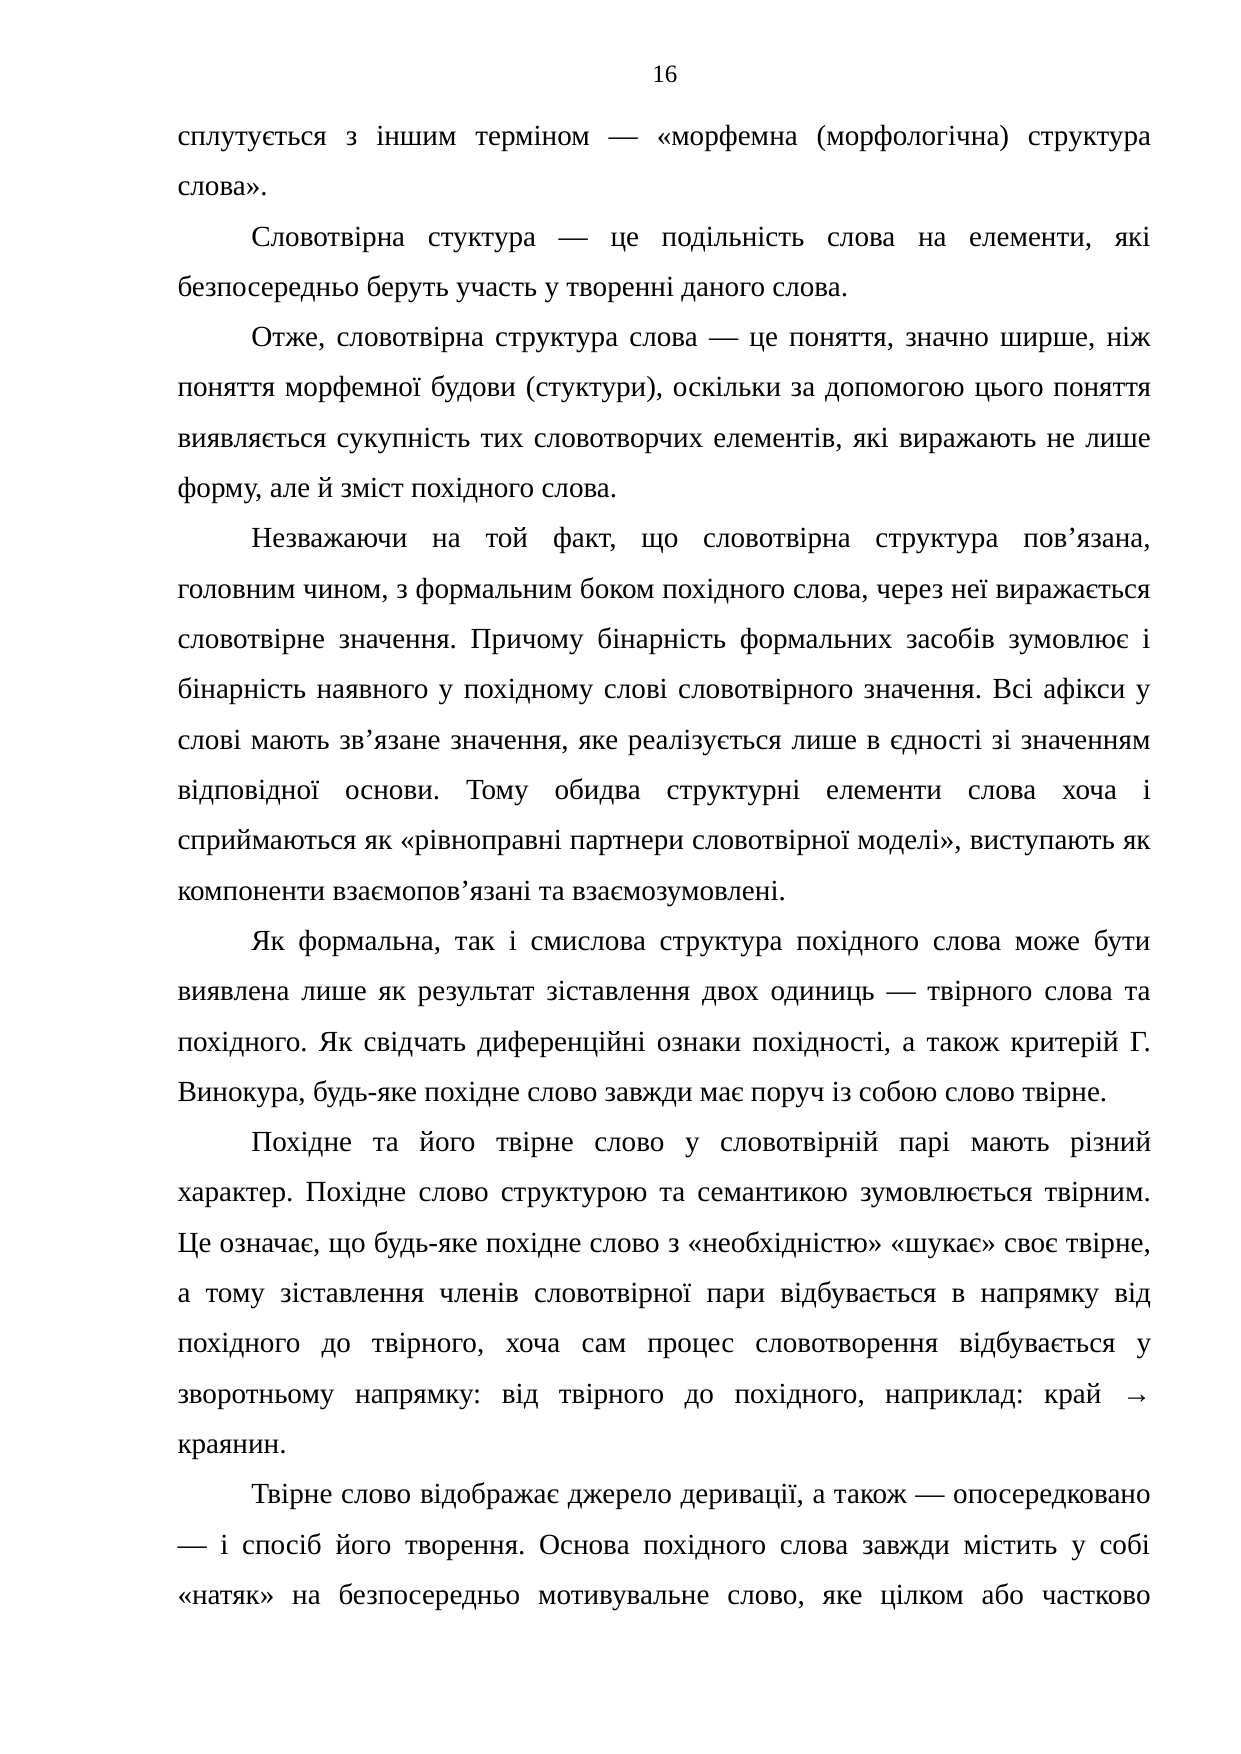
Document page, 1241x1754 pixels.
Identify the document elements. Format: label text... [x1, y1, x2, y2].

text сплутується з іншим терміном — «морфемна (морфологічна) структура слова». [177, 118, 1152, 202]
text Незважаючи на той факт, що словотвірна структура пов’язана, головним чином, з формальним боком похідного слова, через неї виражається словотвірне значення. Причому бінарність формальних засобів зумовлює і бінарність наявного у похідному слові словотвірного значення. Всі афікси у слові мають зв’язане значення, яке реалізується лише в єдності зі значенням відповідної основи. Тому обидва структурні елементи слова хоча і сприймаються як «рівноправні партнери словотвірної моделі», виступають як компоненти взаємопов’язані та взаємозумовлені. [177, 521, 1152, 906]
text Як формальна, так і смислова структура похідного слова може бути виявлена лише як результат зіставлення двох одиниць — твірного слова та похідного. Як свідчать диференційні ознаки похідності, а також критерій Г. Винокура, будь-яке похідне слово завжди має поруч із собою слово твірне. [177, 923, 1152, 1107]
text Отже, словотвірна структура слова — це поняття, значно ширше, ніж поняття морфемної будови (стуктури), оскільки за допомогою цього поняття виявляється сукупність тих словотворчих елементів, які виражають не лише форму, але й зміст похідного слова. [177, 319, 1152, 504]
text Похідне та його твірне слово у словотвірній парі мають різний характер. Похідне слово структурою та семантикою зумовлюється твірним. Це означає, що будь-яке похідне слово з «необхідністю» «шукає» своє твірне, а тому зіставлення членів словотвірної пари відбувається в напрямку від похідного до твірного, хоча сам процес словотворення відбувається у зворотньому напрямку: від твірного до похідного, наприклад: край → краянин. [177, 1124, 1152, 1460]
text Словотвірна стуктура — це подільність слова на елементи, які безпосередньо беруть участь у творенні даного слова. [177, 219, 1152, 302]
text Твірне слово відображає джерело деривації, а також — опосередковано — і спосіб його творення. Основа похідного слова завжди містить у собі «натяк» на безпосередньо мотивувальне слово, яке цілком або частково [177, 1476, 1152, 1611]
